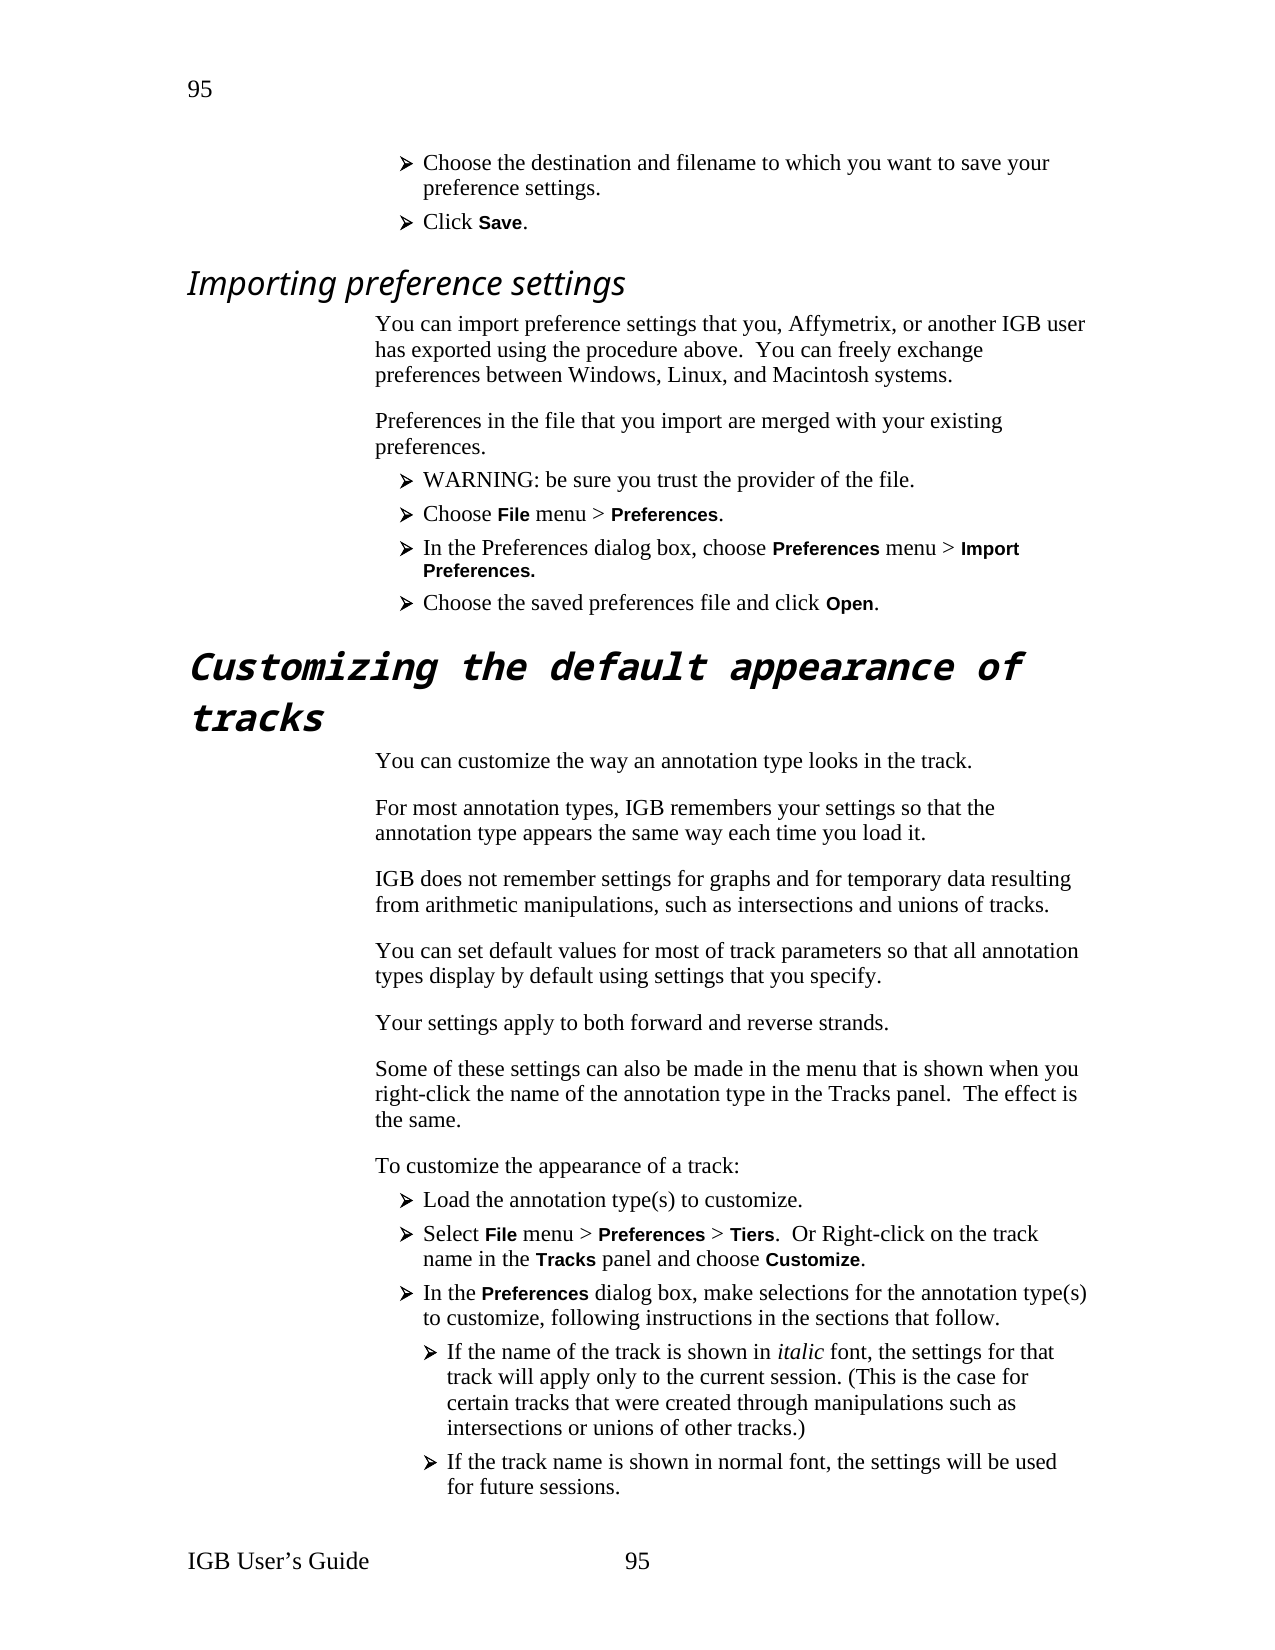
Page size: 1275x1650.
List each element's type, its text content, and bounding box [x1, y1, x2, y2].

list Choose File menu > Preferences. [399, 501, 1087, 527]
list Select File menu > Preferences > Tiers. Or Right-click on the track name in the Tracks panel and choose Customize. [399, 1221, 1087, 1271]
subtitle Customizing the default appearance of tracks [187, 640, 1087, 742]
text IGB does not remember settings for graphs and for temporary data resulting from arithmetic manipulations, such as intersections and unions of tracks. [375, 866, 1087, 917]
list Choose the saved preferences file and click Open. [399, 590, 1087, 615]
text Your settings apply to both forward and reverse strands. [375, 1010, 1087, 1035]
subtitle Importing preference settings [187, 259, 1087, 305]
list Load the annotation type(s) to customize. [399, 1187, 1087, 1212]
text To customize the appearance of a track: [375, 1153, 1087, 1178]
text You can customize the way an annotation type looks in the track. [375, 748, 1087, 774]
text Some of these settings can also be made in the menu that is shown when you right-click the name of the annotation type in the Tracks panel. The effect is the same. [375, 1056, 1087, 1132]
text For most annotation types, IGB remembers your settings so that the annotation type appears the same way each time you load it. [375, 795, 1087, 846]
list Choose the destination and filename to which you want to save your preference settings. [399, 150, 1087, 201]
text You can import preference settings that you, Affymetrix, or another IGB user has exported using the procedure above. You can freely exchange preferences between Windows, Linux, and Macintosh systems. [375, 311, 1087, 387]
text You can set default values for most of track parameters so that all annotation types display by default using settings that you specify. [375, 938, 1087, 989]
list In the Preferences dialog box, choose Preferences menu > Import Preferences. [399, 535, 1087, 581]
list If the name of the track is shown in italic font, the settings for that track will apply only to the current session. (This is the case for certain tracks that were created through manipulations such as intersections or unions of other tracks.) [423, 1339, 1087, 1441]
list In the Preferences dialog box, make selections for the annotation type(s) to customize, following instructions in the sections that follow. [399, 1280, 1087, 1331]
list If the track name is shown in normal font, the settings will be used for future sessions. [423, 1449, 1087, 1500]
text Preferences in the file that you import are merged with your existing preferences. [375, 408, 1087, 459]
list Click Save. [399, 209, 1087, 234]
list WARNING: be sure you trust the provider of the file. [399, 467, 1087, 493]
